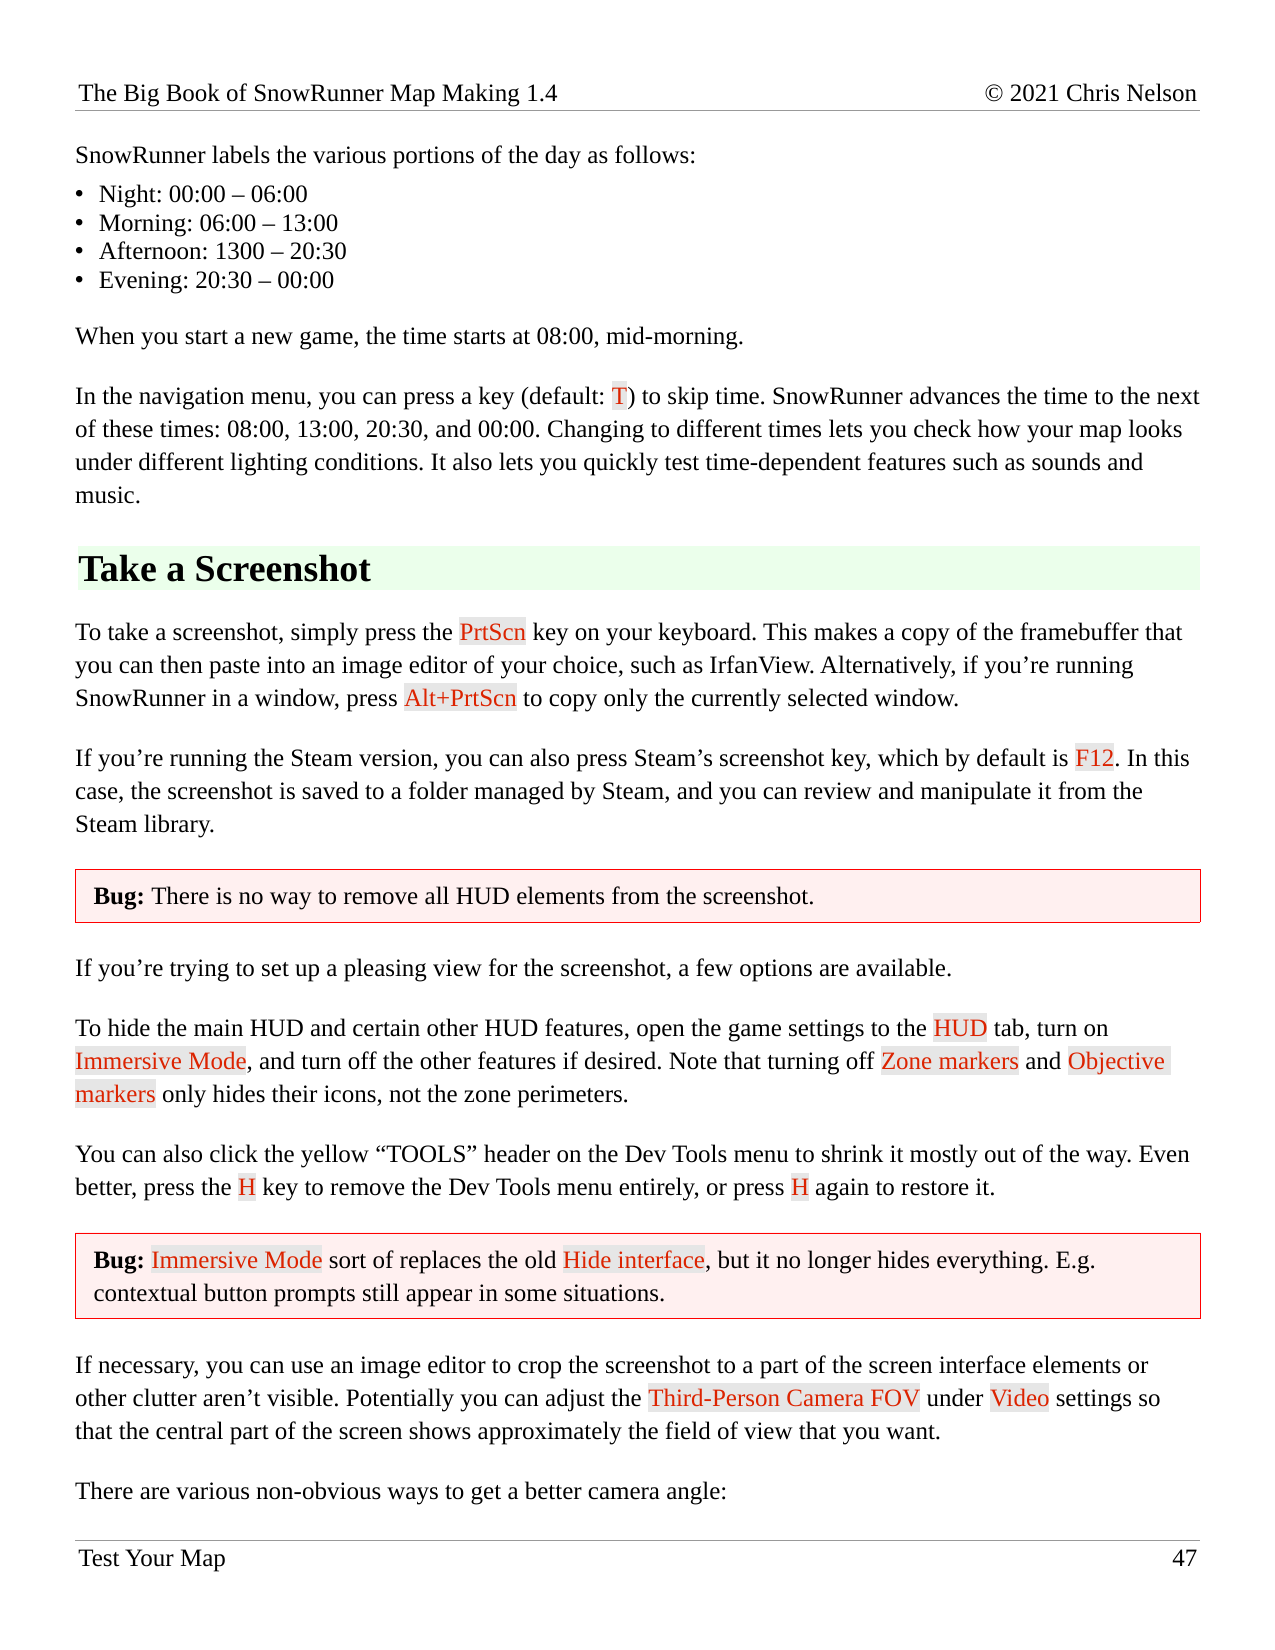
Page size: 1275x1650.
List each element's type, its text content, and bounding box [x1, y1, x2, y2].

text To hide the main HUD and certain other HUD features, open the game settings to the HUD tab, turn on Immersive Mode, and turn off the other features if desired. Note that turning off Zone markers and Objective markers only hides their icons, not the zone perimeters. [75, 1013, 1200, 1108]
list Morning: 06:00 – 13:00 [75, 208, 1200, 236]
text There are various non-obvious ways to get a better camera angle: [75, 1476, 1200, 1505]
text You can also click the yellow “TOOLS” header on the Dev Tools menu to shrink it mostly out of the way. Even better, press the H key to remove the Dev Tools menu entirely, or press H again to restore it. [75, 1139, 1200, 1201]
list There is no way to remove all HUD elements from the screenshot. [76, 870, 1200, 922]
text If necessary, you can use an image editor to crop the screenshot to a part of the screen interface elements or other clutter aren’t visible. Potentially you can adjust the Third-Person Camera FOV under Video settings so that the central part of the screen shows approximately the field of view that you want. [75, 1350, 1200, 1445]
list Afternoon: 1300 – 20:30 [75, 236, 1200, 265]
text When you start a new game, the time starts at 08:00, mid-morning. [75, 321, 1200, 350]
subtitle SnowRunner labels the various portions of the day as follows: [75, 140, 1200, 169]
list Night: 00:00 – 06:00 [75, 179, 1200, 208]
text To take a screenshot, simply press the PrtScn key on your keyboard. This makes a copy of the framebuffer that you can then paste into an image editor of your choice, such as IrfanView. Alternatively, if you’re running SnowRunner in a window, press Alt+PrtScn to copy only the currently selected window. [75, 617, 1200, 711]
list Evening: 20:30 – 00:00 [75, 265, 1200, 294]
text If you’re running the Steam version, you can also press Steam’s screenshot key, which by default is F12. In this case, the screenshot is saved to a folder managed by Steam, and you can review and manipulate it from the Steam library. [75, 743, 1200, 837]
list Immersive Mode sort of replaces the old Hide interface, but it no longer hides everything. E.g. contextual button prompts still appear in some situations. [76, 1234, 1200, 1318]
subtitle Take a Screenshot [78, 546, 1200, 590]
text In the navigation menu, you can press a key (default: T) to skip time. SnowRunner advances the time to the next of these times: 08:00, 13:00, 20:30, and 00:00. Changing to different times lets you check how your map looks under different lighting conditions. It also lets you quickly test time-dependent features such as sounds and music. [75, 381, 1200, 509]
text If you’re trying to set up a pleasing view for the screenshot, a few options are available. [75, 953, 1200, 982]
